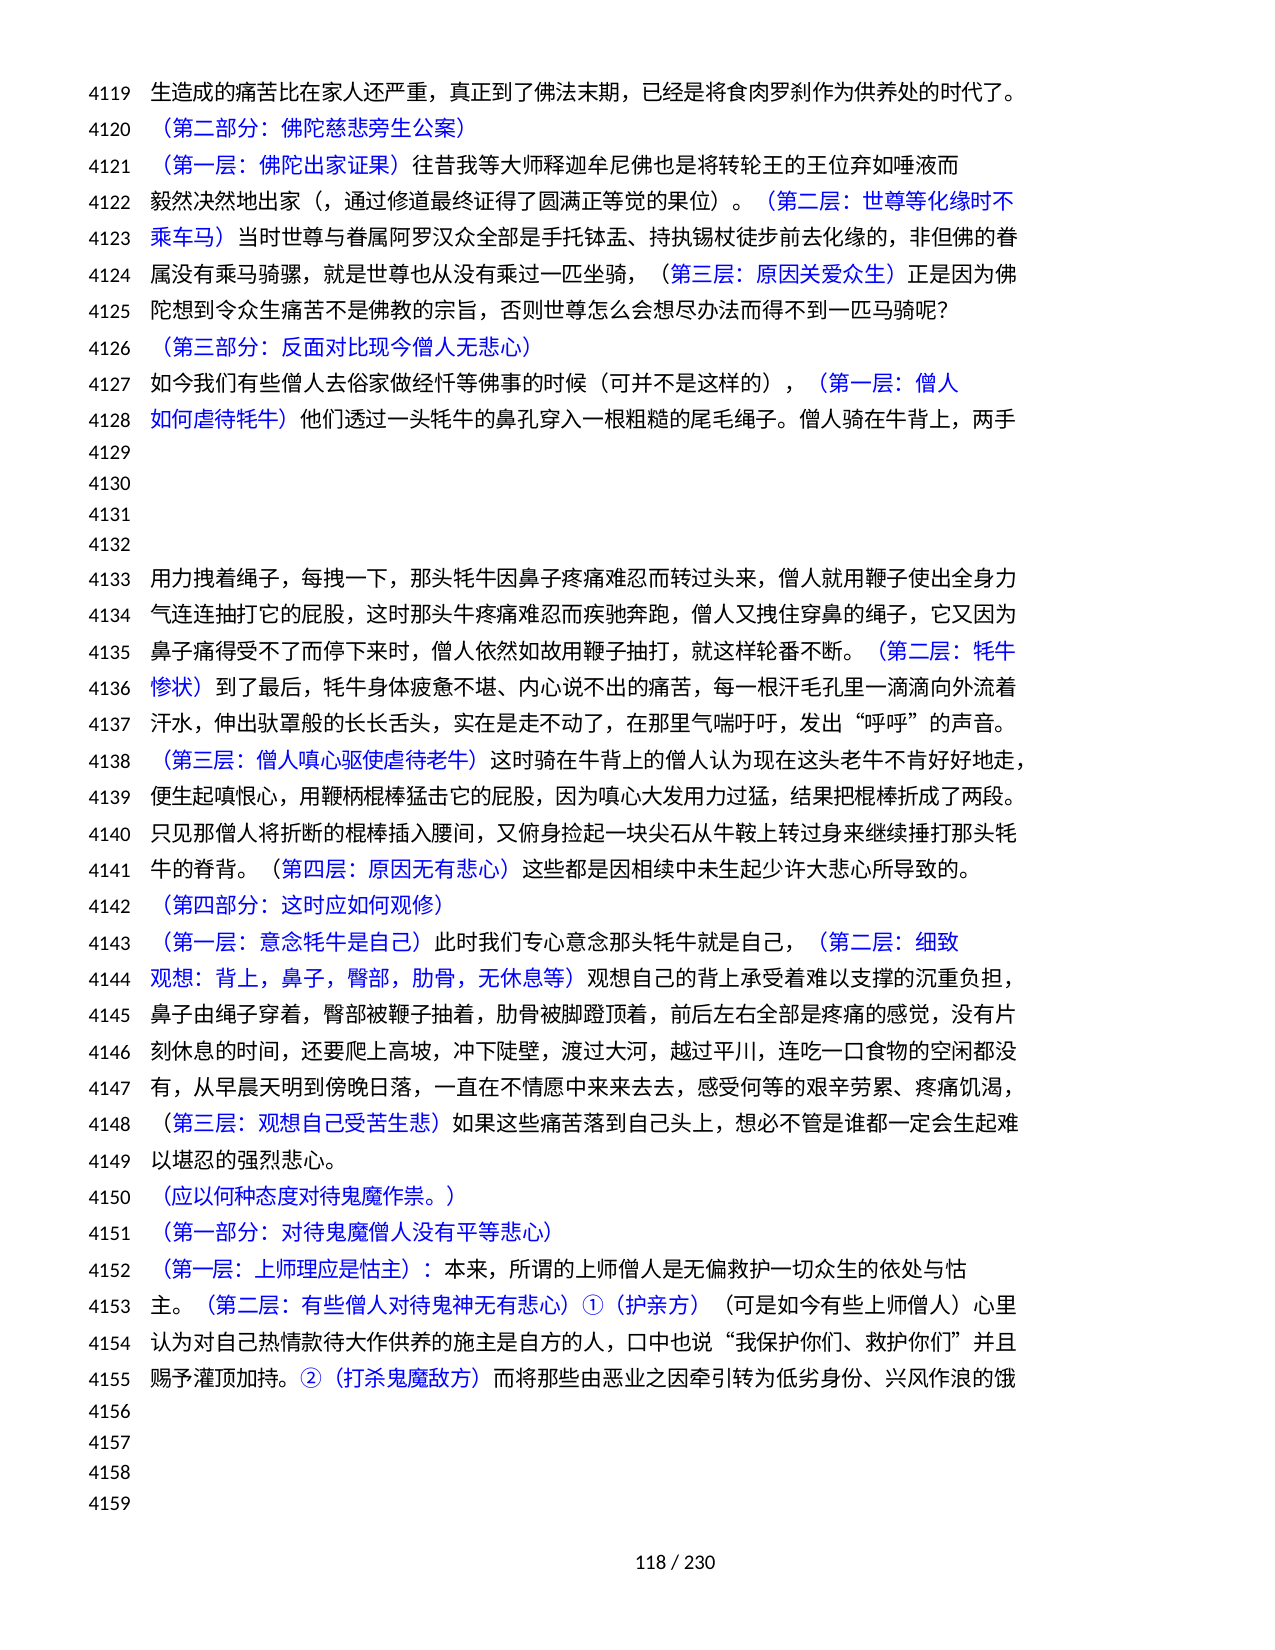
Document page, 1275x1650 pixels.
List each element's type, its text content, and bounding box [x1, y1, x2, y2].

text 刻休息的时间，还要爬上高坡，冲下陡壁，渡过大河，越过平川，连吃一口食物的空闲都没 [150, 1034, 1200, 1065]
text （应以何种态度对待鬼魔作祟。） [150, 1179, 1200, 1211]
text 牛的脊背。（第四层：原因无有悲心）这些都是因相续中未生起少许大悲心所导致的。 [150, 852, 1200, 883]
text 汗水，伸出驮罩般的长长舌头，实在是走不动了，在那里气喘吁吁，发出“呼呼”的声音。 [150, 706, 1200, 738]
text （第三层：观想自己受苦生悲）如果这些痛苦落到自己头上，想必不管是谁都一定会生起难 [150, 1106, 1200, 1138]
text 如今我们有些僧人去俗家做经忏等佛事的时候（可并不是这样的），（第一层：僧人 [150, 366, 1200, 397]
text （第一层：佛陀出家证果）往昔我等大师释迦牟尼佛也是将转轮王的王位弃如唾液而 [150, 148, 1200, 179]
text 生造成的痛苦比在家人还严重，真正到了佛法末期，已经是将食肉罗刹作为供养处的时代了。 [150, 75, 1200, 107]
text （第一层：意念牦牛是自己）此时我们专心意念那头牦牛就是自己，（第二层：细致 [150, 924, 1200, 956]
text 用力拽着绳子，每拽一下，那头牦牛因鼻子疼痛难忍而转过头来，僧人就用鞭子使出全身力 [150, 561, 1200, 593]
text （第四部分：这时应如何观修） [150, 888, 1200, 920]
text 有，从早晨天明到傍晚日落，一直在不情愿中来来去去，感受何等的艰辛劳累、疼痛饥渴， [150, 1070, 1200, 1102]
text 属没有乘马骑骡，就是世尊也从没有乘过一匹坐骑，（第三层：原因关爱众生）正是因为佛 [150, 257, 1200, 288]
text 惨状）到了最后，牦牛身体疲惫不堪、内心说不出的痛苦，每一根汗毛孔里一滴滴向外流着 [150, 670, 1200, 702]
text （第一层：上师理应是怙主）：本来，所谓的上师僧人是无偏救护一切众生的依处与怙 [150, 1252, 1200, 1283]
text 鼻子由绳子穿着，臀部被鞭子抽着，肋骨被脚蹬顶着，前后左右全部是疼痛的感觉，没有片 [150, 997, 1200, 1029]
text 以堪忍的强烈悲心。 [150, 1143, 1200, 1174]
text （第一部分：对待鬼魔僧人没有平等悲心） [150, 1215, 1200, 1247]
text 便生起嗔恨心，用鞭柄棍棒猛击它的屁股，因为嗔心大发用力过猛，结果把棍棒折成了两段。 [150, 779, 1200, 811]
text 陀想到令众生痛苦不是佛教的宗旨，否则世尊怎么会想尽办法而得不到一匹马骑呢？ [150, 293, 1200, 325]
text （第二部分：佛陀慈悲旁生公案） [150, 111, 1200, 143]
text 如何虐待牦牛）他们透过一头牦牛的鼻孔穿入一根粗糙的尾毛绳子。僧人骑在牛背上，两手 [150, 402, 1200, 434]
text 赐予灌顶加持。②（打杀鬼魔敌方）而将那些由恶业之因牵引转为低劣身份、兴风作浪的饿 [150, 1361, 1200, 1392]
text 观想：背上，鼻子，臀部，肋骨，无休息等）观想自己的背上承受着难以支撑的沉重负担， [150, 961, 1200, 993]
text 气连连抽打它的屁股，这时那头牛疼痛难忍而疾驰奔跑，僧人又拽住穿鼻的绳子，它又因为 [150, 597, 1200, 629]
text 乘车马）当时世尊与眷属阿罗汉众全部是手托钵盂、持执锡杖徒步前去化缘的，非但佛的眷 [150, 220, 1200, 252]
text （第三层：僧人嗔心驱使虐待老牛）这时骑在牛背上的僧人认为现在这头老牛不肯好好地走， [150, 743, 1200, 774]
text 毅然决然地出家（，通过修道最终证得了圆满正等觉的果位）。（第二层：世尊等化缘时不 [150, 184, 1200, 216]
text 只见那僧人将折断的棍棒插入腰间，又俯身捡起一块尖石从牛鞍上转过身来继续捶打那头牦 [150, 816, 1200, 847]
text 主。（第二层：有些僧人对待鬼神无有悲心）①（护亲方）（可是如今有些上师僧人）心里 [150, 1288, 1200, 1320]
text （第三部分：反面对比现今僧人无悲心） [150, 329, 1200, 361]
text 认为对自己热情款待大作供养的施主是自方的人，口中也说“我保护你们、救护你们”并且 [150, 1324, 1200, 1356]
text 鼻子痛得受不了而停下来时，僧人依然如故用鞭子抽打，就这样轮番不断。（第二层：牦牛 [150, 634, 1200, 665]
